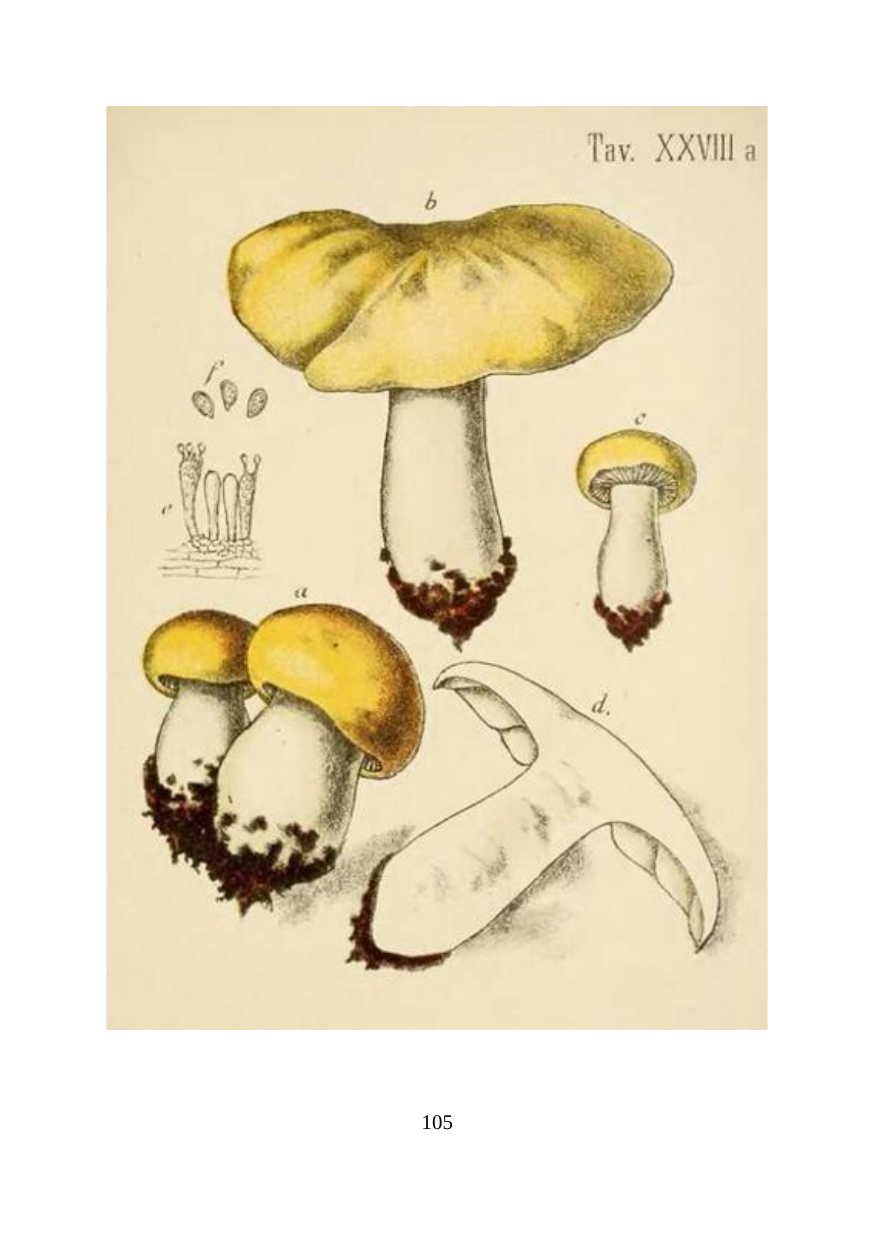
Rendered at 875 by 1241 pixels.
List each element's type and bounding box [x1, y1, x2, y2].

picture [106, 106, 768, 1030]
